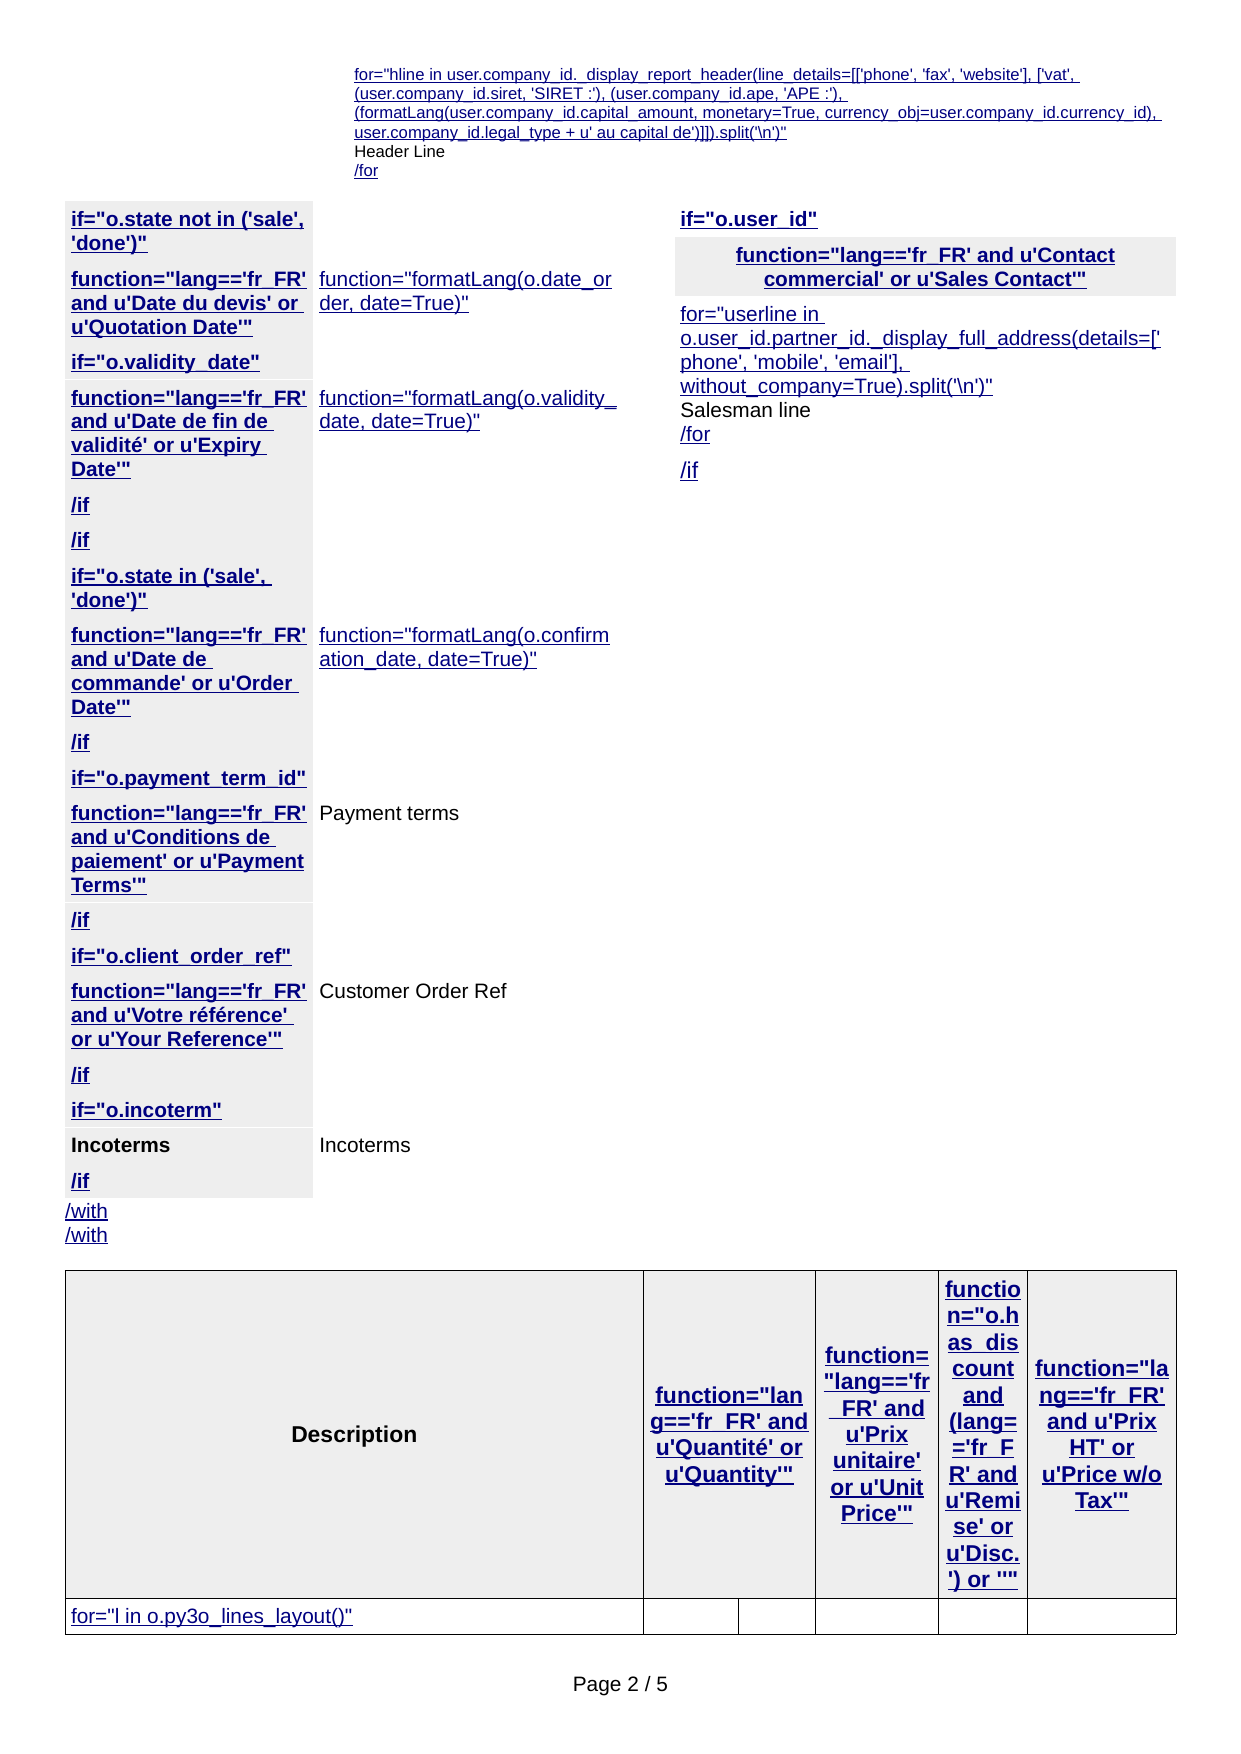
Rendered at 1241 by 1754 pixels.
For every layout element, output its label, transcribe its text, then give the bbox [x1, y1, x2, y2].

table_cell [739, 1599, 815, 1634]
table_cell Incoterms [65, 1128, 313, 1163]
table_cell function="lang=='fr_FR' and u'Date du devis' or u'Quotation Date'" [65, 261, 313, 344]
table_cell [313, 522, 626, 558]
table_cell [313, 1092, 626, 1127]
table_cell Payment terms [313, 795, 626, 902]
table_cell /if [65, 1163, 313, 1198]
table_cell Customer Order Ref [313, 973, 626, 1057]
table_cell [313, 1057, 626, 1092]
table_cell if="o.state in ('sale', 'done')" [65, 558, 313, 617]
table_cell for="l in o.py3o_lines_layout()" [66, 1599, 643, 1634]
table_cell if="o.validity_date" [65, 344, 313, 379]
table_cell function="formatLang(o.confirmation_date, date=True)" [313, 617, 626, 724]
table_cell [313, 487, 626, 522]
table_cell function="lang=='fr_FR' and u'Date de fin de validité' or u'Expiry Date'" [65, 380, 313, 487]
table_header [626, 201, 674, 1198]
table_cell /if [675, 451, 1176, 489]
table_cell /if [65, 522, 313, 558]
table_header function="lang=='fr_FR' and u'Prix unitaire' or u'Unit Price'" [816, 1271, 938, 1598]
table_cell function="formatLang(o.validity_date, date=True)" [313, 380, 626, 487]
table_header [313, 201, 626, 261]
table_cell /if [65, 487, 313, 522]
table_cell [313, 938, 626, 973]
table_cell [313, 724, 626, 760]
table_header function="lang=='fr_FR' and u'Quantité' or u'Quantity'" [644, 1271, 815, 1598]
table_cell [313, 558, 626, 617]
table_cell /if [65, 1057, 313, 1092]
table_cell [313, 760, 626, 795]
table_cell [313, 344, 626, 379]
table_cell [313, 1163, 626, 1198]
table_cell if="o.incoterm" [65, 1092, 313, 1127]
table_header if="o.state not in ('sale', 'done')" [65, 201, 313, 261]
table_cell function="lang=='fr_FR' and u'Conditions de paiement' or u'Payment Terms'" [65, 795, 313, 902]
table_cell if="o.payment_term_id" [65, 760, 313, 795]
table_cell [816, 1599, 938, 1634]
table_header function="o.has_discount and (lang=='fr_FR' and u'Remise' or u'Disc.') or ''" [939, 1271, 1027, 1598]
table_cell /if [65, 724, 313, 760]
table_cell function="formatLang(o.date_order, date=True)" [313, 261, 626, 344]
table_header Description [66, 1271, 643, 1598]
table_header if="o.user_id" [675, 201, 1176, 237]
table_cell if="o.client_order_ref" [65, 938, 313, 973]
table_cell function="lang=='fr_FR' and u'Votre référence' or u'Your Reference'" [65, 973, 313, 1057]
table_cell [313, 903, 626, 938]
table_cell /if [65, 903, 313, 938]
table_header [675, 489, 1176, 1198]
text /with [65, 1198, 1175, 1222]
table_cell [644, 1599, 738, 1634]
table_cell for="userline in o.user_id.partner_id._display_full_address(details=['phone', 'mobile', 'email'], without_company=True).split('\n')" Salesman line /for [675, 296, 1176, 451]
table_cell function="lang=='fr_FR' and u'Contact commercial' or u'Sales Contact'" [675, 237, 1176, 296]
table_cell [1028, 1599, 1176, 1634]
table_cell function="lang=='fr_FR' and u'Date de commande' or u'Order Date'" [65, 617, 313, 724]
table_header function="lang=='fr_FR' and u'Prix HT' or u'Price w/o Tax'" [1028, 1271, 1176, 1598]
table_cell Incoterms [313, 1128, 626, 1163]
text /with [65, 1222, 1175, 1246]
table_cell [939, 1599, 1027, 1634]
